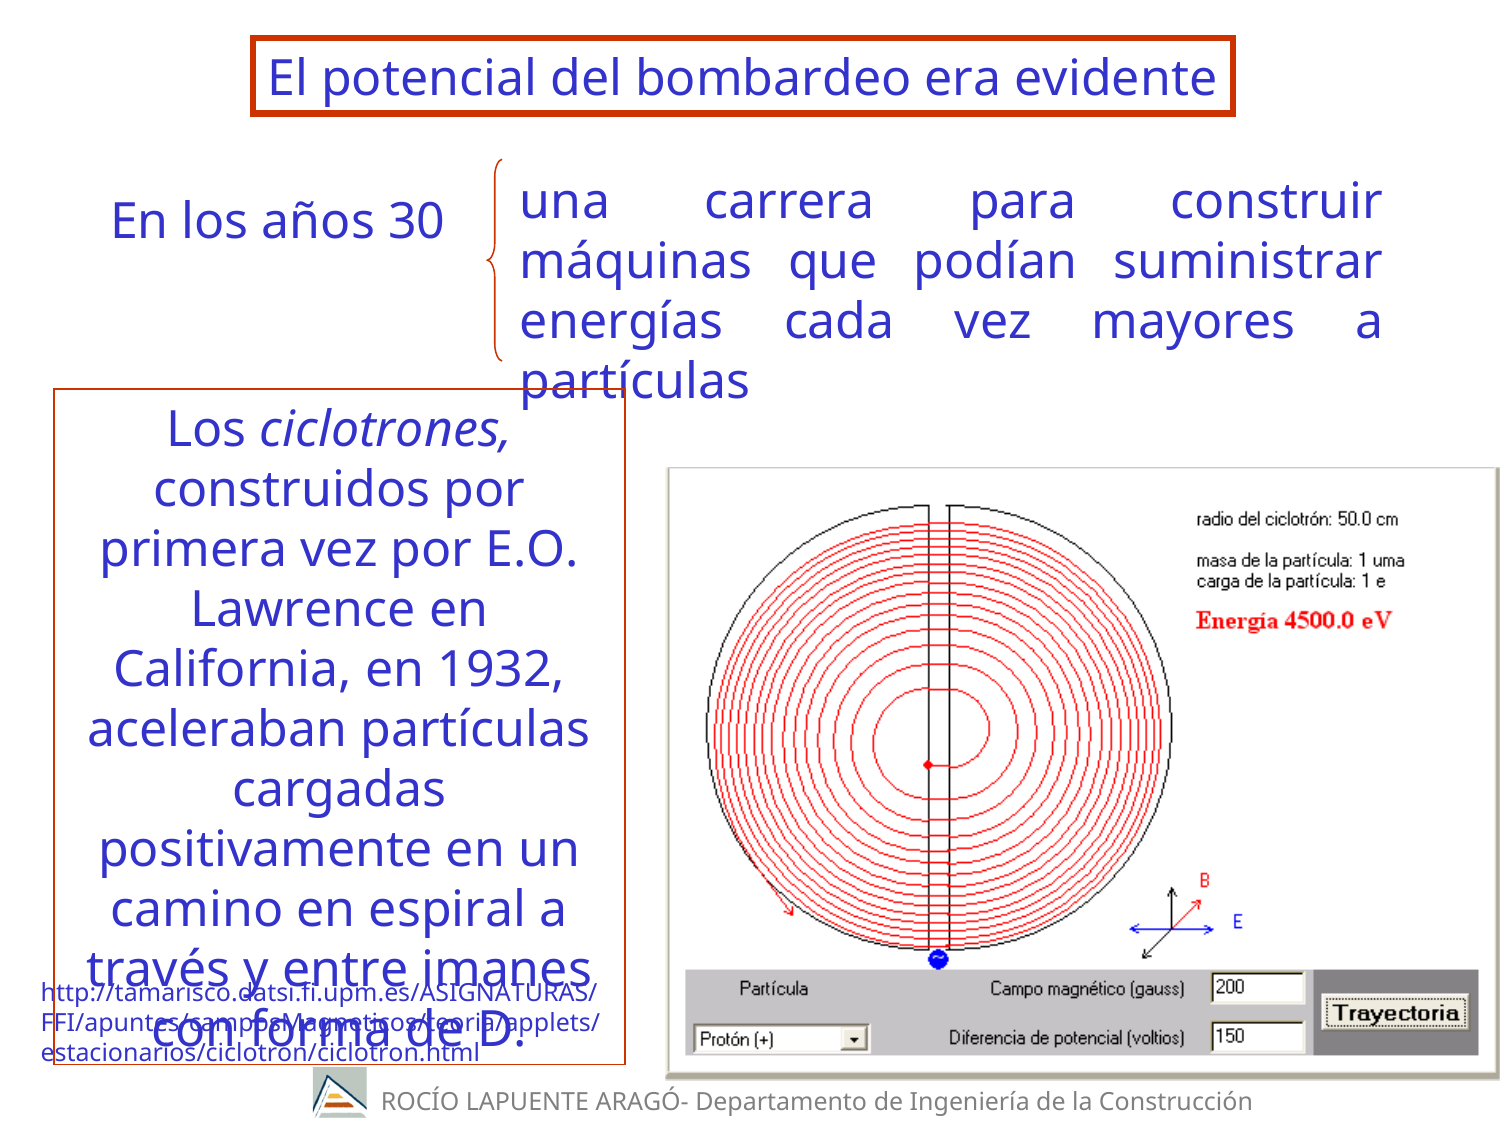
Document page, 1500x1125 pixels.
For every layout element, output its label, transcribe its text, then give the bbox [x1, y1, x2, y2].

text_box http://tamarisco.datsi.fi.upm.es/ASIGNATURAS/FFI/apuntes/camposMagneticos/teoria/applets/estacionarios/ciclotron/ciclotron.html [25, 968, 644, 1104]
text_box El potencial del bombardeo era evidente [252, 38, 1233, 114]
text_box En los años 30 [95, 180, 461, 257]
picture [665, 467, 1500, 1081]
text_box una carrera para construir máquinas que podían suministrar energías cada vez mayores a partículas [505, 160, 1399, 416]
text_box Los ciclotrones, construidos por primera vez por E.O. Lawrence en California, en 1932, aceleraban partículas cargadas positivamente en un camino en espiral a través y entre imanes con forma de D. [53, 388, 625, 1065]
